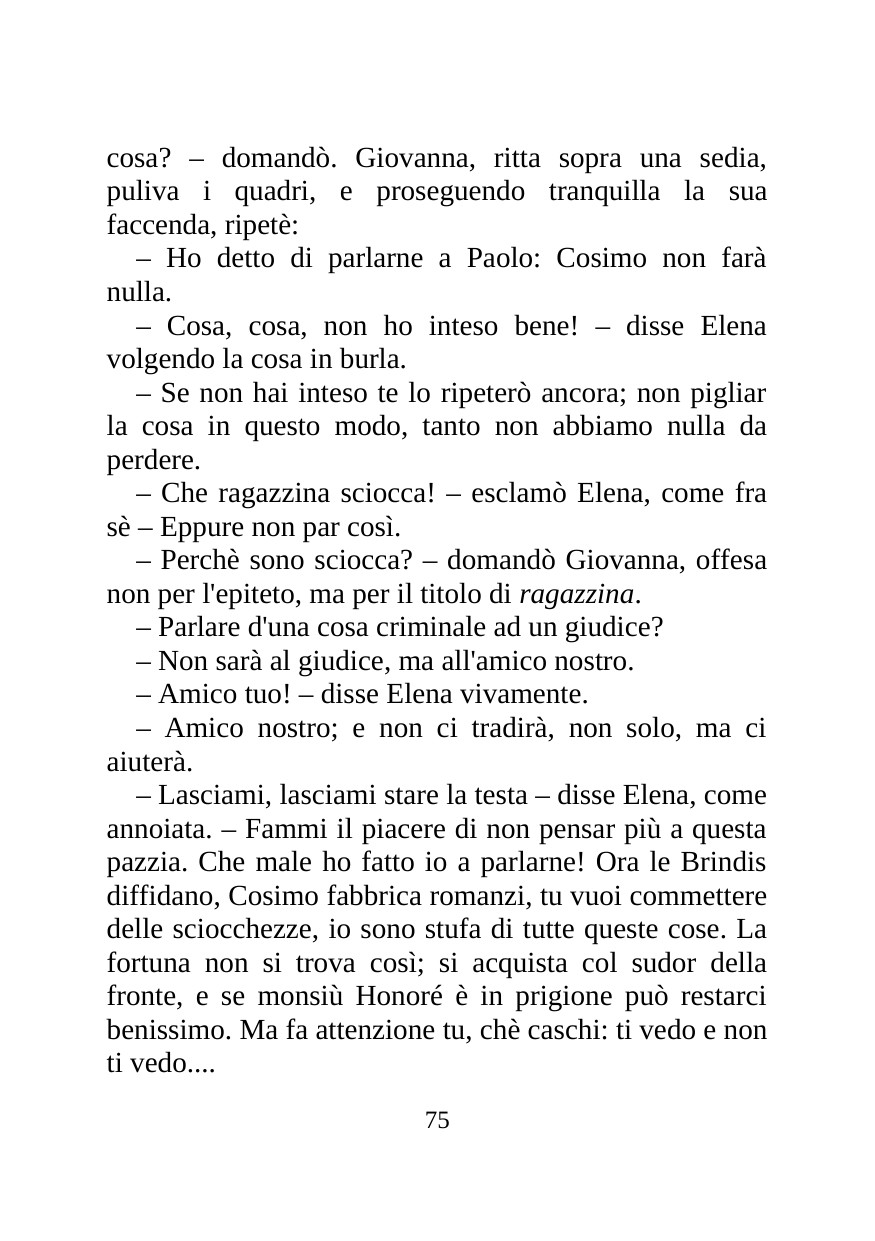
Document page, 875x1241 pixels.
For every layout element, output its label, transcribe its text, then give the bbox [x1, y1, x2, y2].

text – Amico tuo! – disse Elena vivamente. [106, 677, 768, 710]
text cosa? – domandò. Giovanna, ritta sopra una sedia, puliva i quadri, e proseguendo tranquilla la sua faccenda, ripetè: [106, 140, 768, 241]
text – Non sarà al giudice, ma all'amico nostro. [106, 643, 768, 677]
text – Cosa, cosa, non ho inteso bene! – disse Elena volgendo la cosa in burla. [106, 308, 768, 375]
text – Se non hai inteso te lo ripeterò ancora; non pigliar la cosa in questo modo, tanto non abbiamo nulla da perdere. [106, 375, 768, 475]
text – Lasciami, lasciami stare la testa – disse Elena, come annoiata. – Fammi il piacere di non pensar più a questa pazzia. Che male ho fatto io a parlarne! Ora le Brindis diffidano, Cosimo fabbrica romanzi, tu vuoi commettere delle sciocchezze, io sono stufa di tutte queste cose. La fortuna non si trova così; si acquista col sudor della fronte, e se monsiù Honoré è in prigione può restarci benissimo. Ma fa attenzione tu, chè caschi: ti vedo e non ti vedo.... [106, 777, 768, 1079]
text – Che ragazzina sciocca! – esclamò Elena, come fra sè – Eppure non par così. [106, 475, 768, 542]
text – Parlare d'una cosa criminale ad un giudice? [106, 609, 768, 643]
text – Amico nostro; e non ci tradirà, non solo, ma ci aiuterà. [106, 710, 768, 777]
text – Ho detto di parlarne a Paolo: Cosimo non farà nulla. [106, 241, 768, 308]
text – Perchè sono sciocca? – domandò Giovanna, offesa non per l'epiteto, ma per il titolo di ragazzina. [106, 542, 768, 609]
